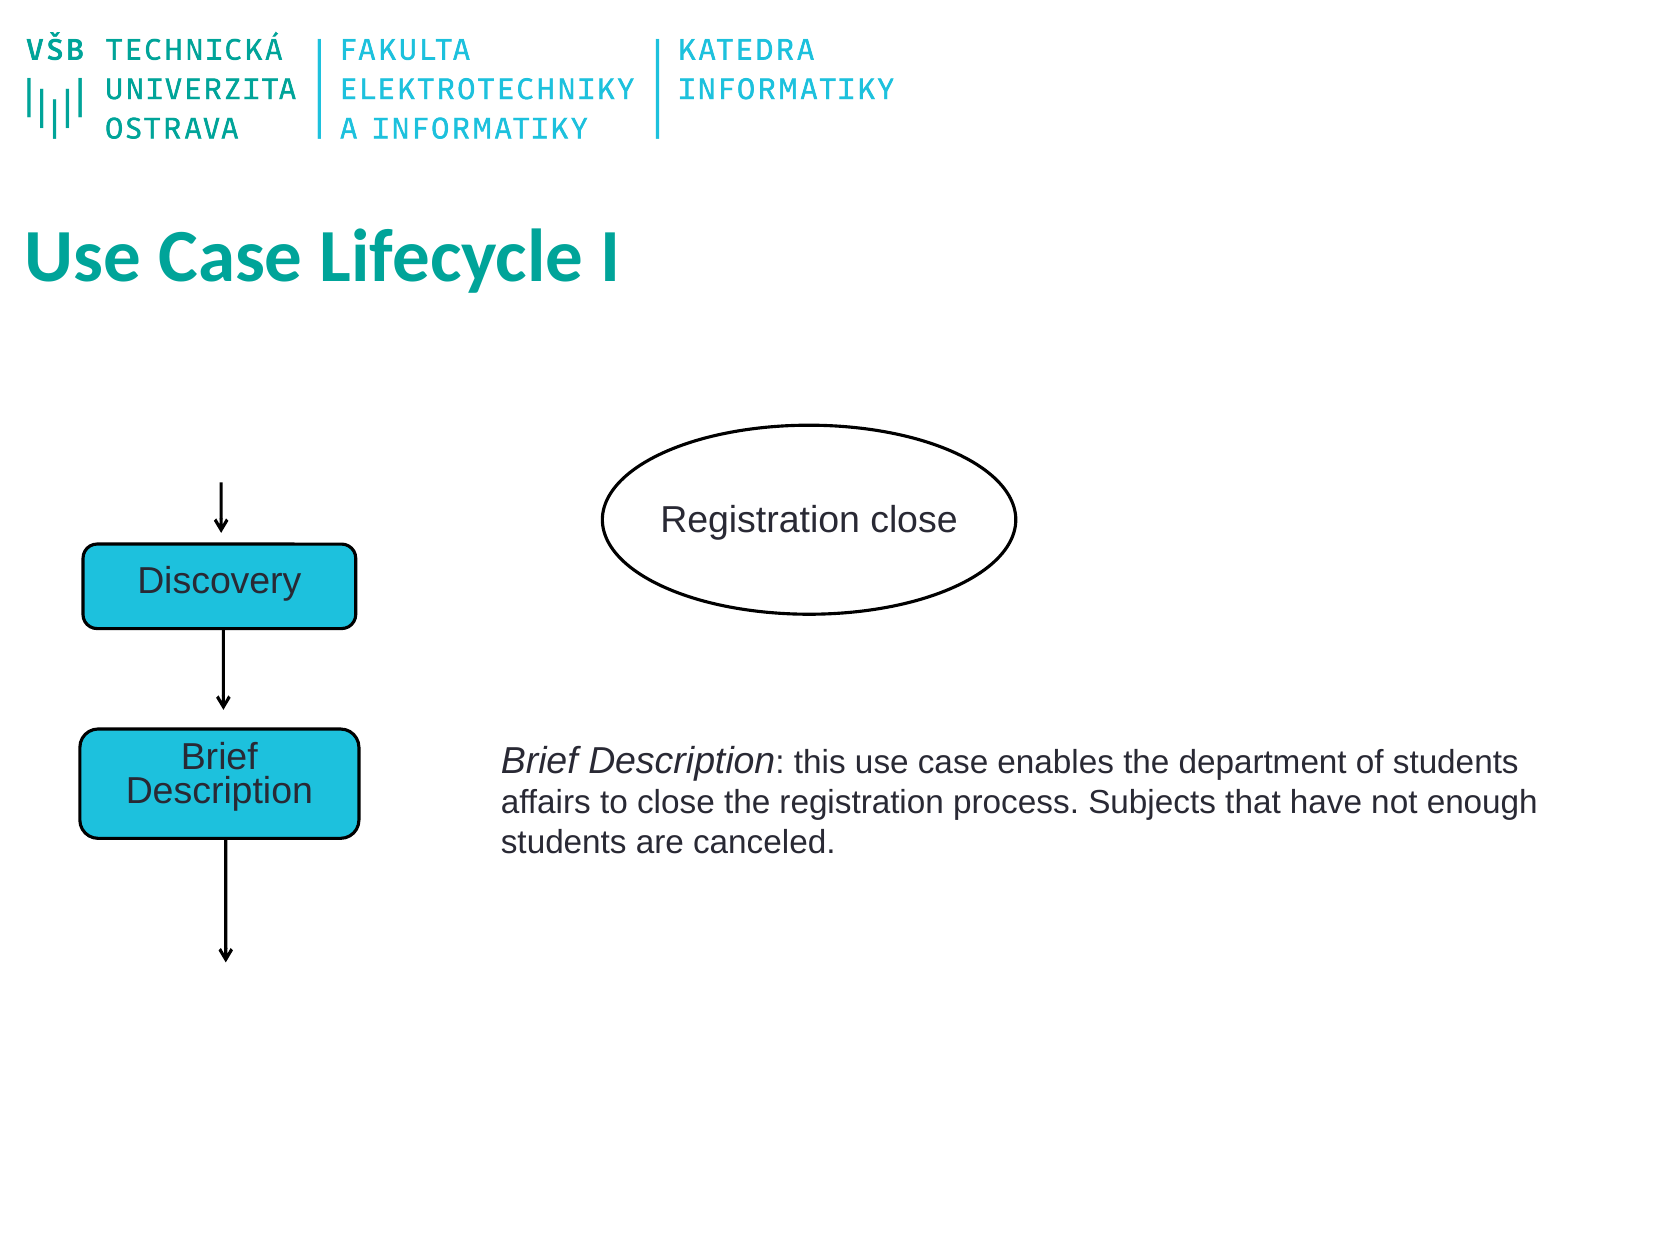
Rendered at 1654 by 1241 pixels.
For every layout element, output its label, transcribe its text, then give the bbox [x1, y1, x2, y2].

title Use Case Lifecycle I [24, 169, 1629, 301]
text_box Brief Description: this use case enables the department of students affairs to close the registration process. Subjects that have not enough students are canceled. [485, 728, 1577, 884]
text_box Discovery [82, 544, 356, 629]
picture [26, 31, 894, 139]
text_box Brief Description [79, 728, 359, 839]
text_box Registration close [602, 425, 1016, 615]
